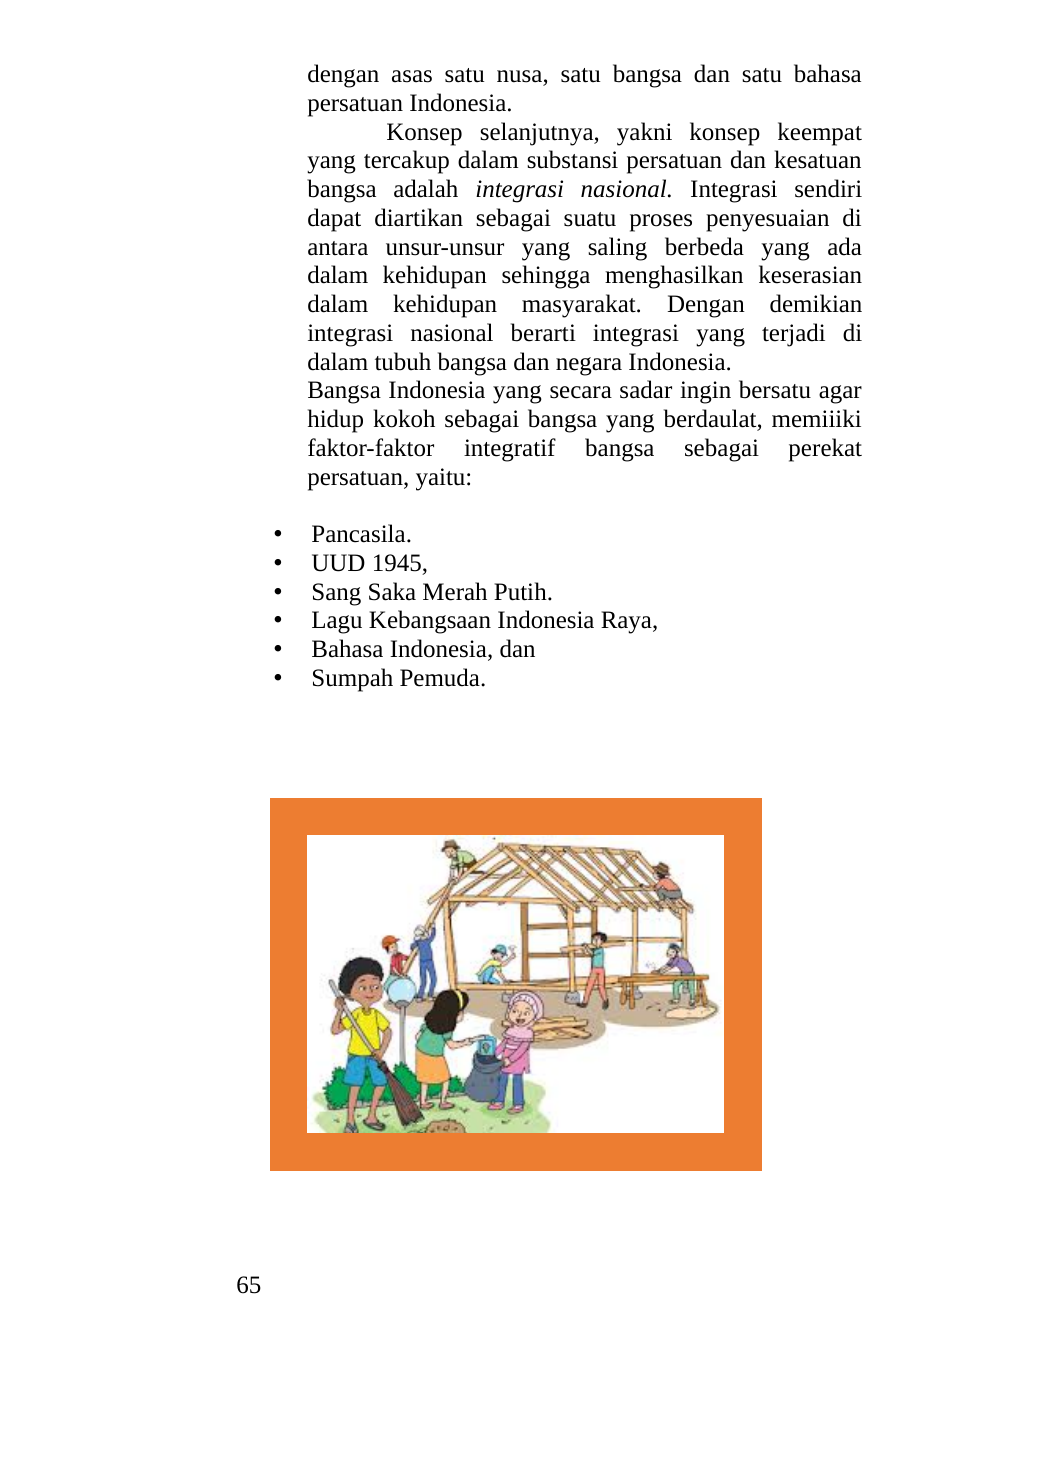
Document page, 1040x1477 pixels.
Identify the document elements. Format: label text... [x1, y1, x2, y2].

text Konsep selanjutnya, yakni konsep keempat yang tercakup dalam substansi persatuan dan kesatuan bangsa adalah integrasi nasional. Integrasi sendiri dapat diartikan sebagai suatu proses penyesuaian di antara unsur-unsur yang saling berbeda yang ada dalam kehidupan sehingga menghasilkan keserasian dalam kehidupan masyarakat. Dengan demikian integrasi nasional berarti integrasi yang terjadi di dalam tubuh bangsa dan negara Indonesia. [307, 117, 862, 375]
list Lagu Kebangsaan Indonesia Raya, [274, 605, 862, 634]
text dengan asas satu nusa, satu bangsa dan satu bahasa persatuan Indonesia. [307, 59, 862, 117]
list Pancasila. [274, 519, 862, 548]
text Bangsa Indonesia yang secara sadar ingin bersatu agar hidup kokoh sebagai bangsa yang berdaulat, memiiiki faktor-faktor integratif bangsa sebagai perekat persatuan, yaitu: [307, 375, 862, 490]
list Sang Saka Merah Putih. [274, 577, 862, 605]
list Sumpah Pemuda. [274, 663, 862, 692]
list UUD 1945, [274, 548, 862, 577]
list Bahasa Indonesia, dan [274, 634, 862, 663]
picture [307, 835, 724, 1133]
